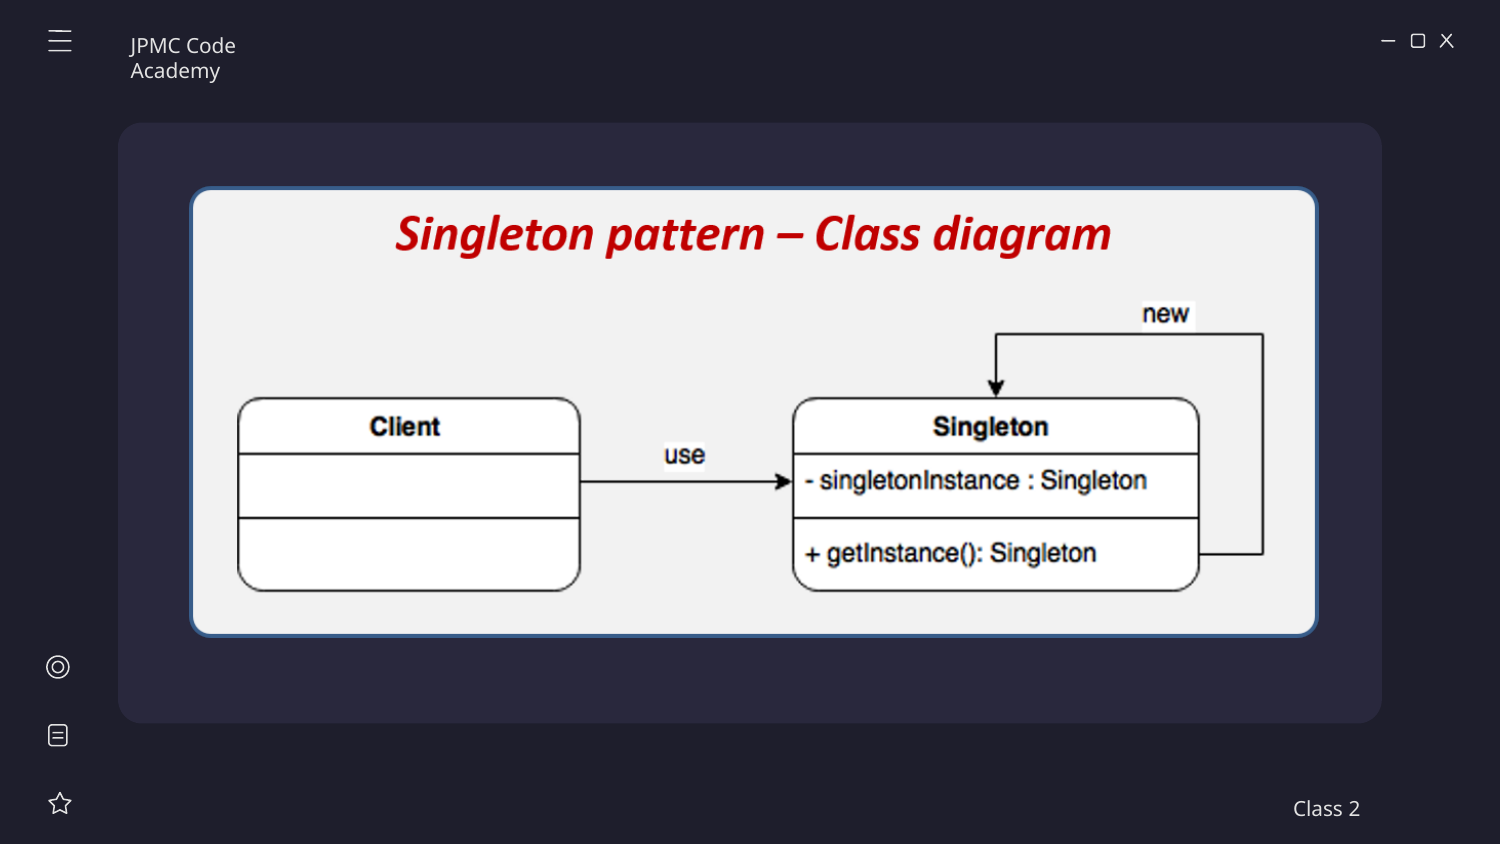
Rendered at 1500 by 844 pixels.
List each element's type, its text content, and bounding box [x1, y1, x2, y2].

picture [189, 185, 1319, 638]
text_box Class 2 [1278, 780, 1453, 826]
text_box JPMC Code Academy [130, 18, 306, 64]
